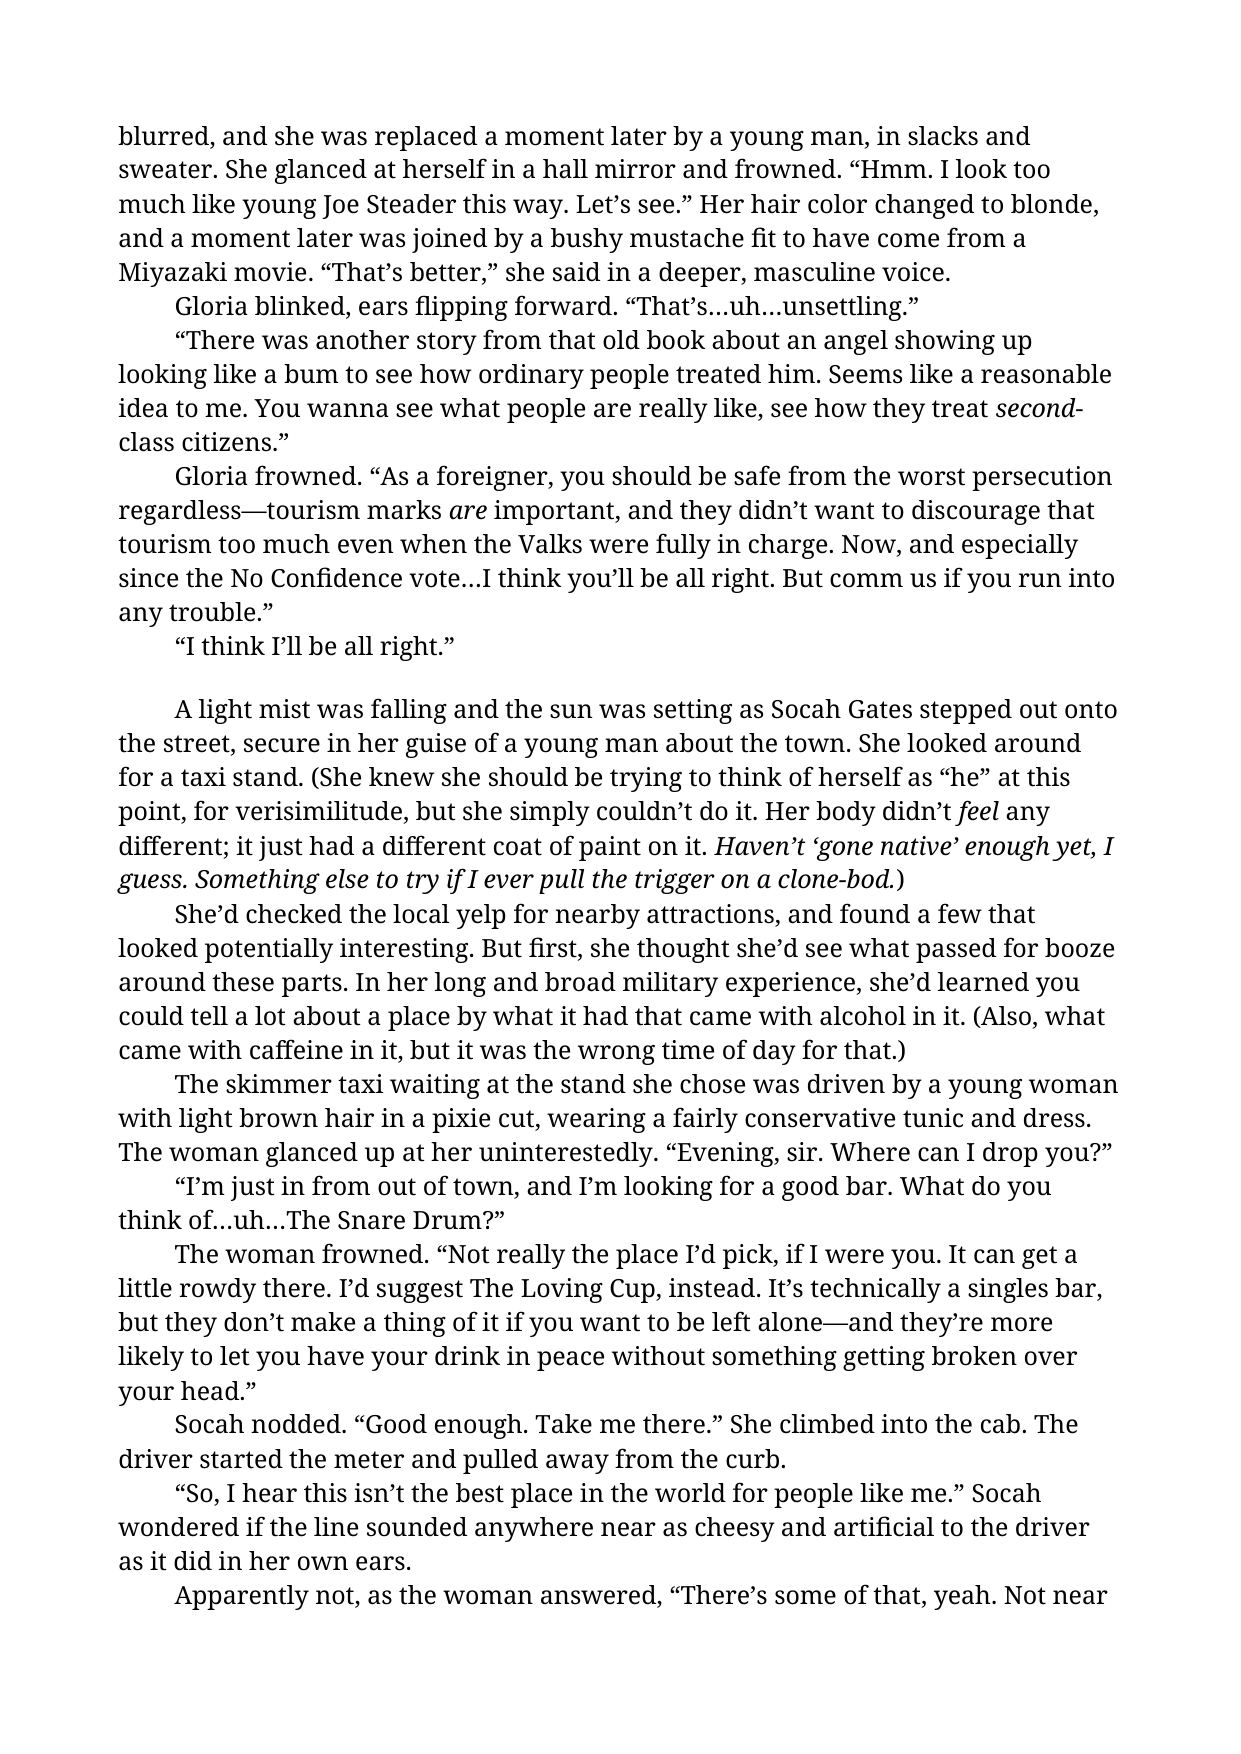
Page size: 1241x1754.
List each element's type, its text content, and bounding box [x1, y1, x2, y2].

text A light mist was falling and the sun was setting as Socah Gates stepped out onto the street, secure in her guise of a young man about the town. She looked around for a taxi stand. (She knew she should be trying to think of herself as “he” at this point, for verisimilitude, but she simply couldn’t do it. Her body didn’t feel any different; it just had a different coat of paint on it. Haven’t ‘gone native’ enough yet, I guess. Something else to try if I ever pull the trigger on a clone-bod.) [118, 692, 1122, 896]
text Apparently not, as the woman answered, “There’s some of that, yeah. Not near [118, 1577, 1122, 1612]
text Socah nodded. “Good enough. Take me there.” She climbed into the cab. The driver started the meter and pulled away from the curb. [118, 1407, 1122, 1475]
text The skimmer taxi waiting at the stand she chose was driven by a young woman with light brown hair in a pixie cut, wearing a fairly conservative tunic and dress. The woman glanced up at her uninterestedly. “Evening, sir. Where can I drop you?” [118, 1067, 1122, 1169]
text “So, I hear this isn’t the best place in the world for people like me.” Socah wondered if the line sounded anywhere near as cheesy and artificial to the driver as it did in her own ears. [118, 1475, 1122, 1577]
text Gloria frowned. “As a foreigner, you should be safe from the worst persecution regardless—tourism marks are important, and they didn’t want to discourage that tourism too much even when the Valks were fully in charge. Now, and especially since the No Confidence vote…I think you’ll be all right. But comm us if you run into any trouble.” [118, 459, 1122, 629]
text “There was another story from that old book about an angel showing up looking like a bum to see how ordinary people treated him. Seems like a reasonable idea to me. You wanna see what people are really like, see how they treat second-class citizens.” [118, 322, 1122, 459]
text The woman frowned. “Not really the place I’d pick, if I were you. It can get a little rowdy there. I’d suggest The Loving Cup, instead. It’s technically a singles bar, but they don’t make a thing of it if you want to be left alone—and they’re more likely to let you have your drink in peace without something getting broken over your head.” [118, 1237, 1122, 1407]
text Gloria blinked, ears flipping forward. “That’s…uh…unsettling.” [118, 288, 1122, 322]
text “I think I’ll be all right.” [118, 629, 1122, 663]
text blurred, and she was replaced a moment later by a young man, in slacks and sweater. She glanced at herself in a hall mirror and frowned. “Hmm. I look too much like young Joe Steader this way. Let’s see.” Her hair color changed to blonde, and a moment later was joined by a bushy mustache fit to have come from a Miyazaki movie. “That’s better,” she said in a deeper, masculine voice. [118, 118, 1122, 288]
text She’d checked the local yelp for nearby attractions, and found a few that looked potentially interesting. But first, she thought she’d see what passed for booze around these parts. In her long and broad military experience, she’d learned you could tell a lot about a place by what it had that came with alcohol in it. (Also, what came with caffeine in it, but it was the wrong time of day for that.) [118, 896, 1122, 1067]
text “I’m just in from out of town, and I’m looking for a good bar. What do you think of…uh…The Snare Drum?” [118, 1169, 1122, 1237]
